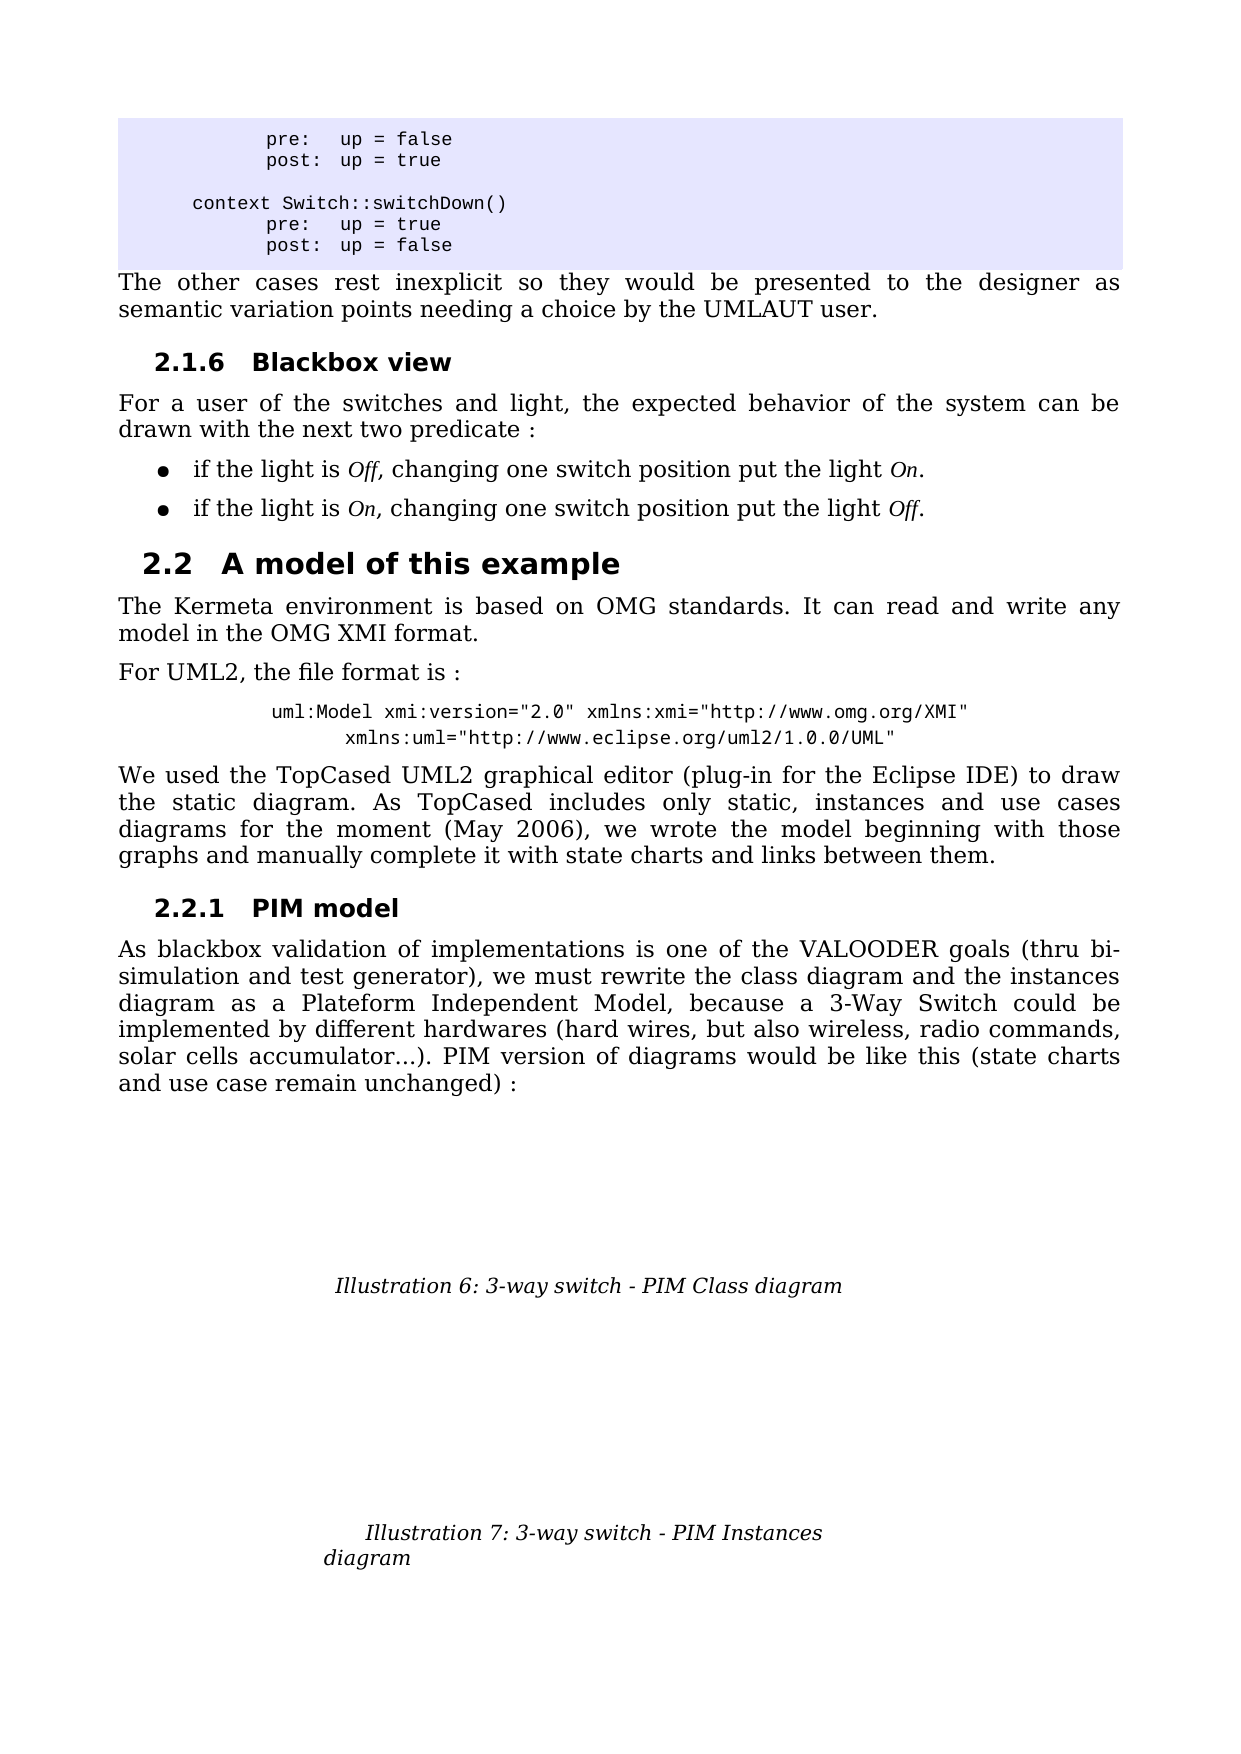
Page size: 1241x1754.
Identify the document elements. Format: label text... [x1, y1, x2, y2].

text Illustration 7: 3-way switch - PIM Instances diagram [324, 1331, 899, 1570]
subtitle PIM model [153, 894, 1122, 924]
text As blackbox validation of implementations is one of the VALOODER goals (thru bi-simulation and test generator), we must rewrite the class diagram and the instances diagram as a Plateform Independent Model, because a 3-Way Switch could be implemented by different hardwares (hard wires, but also wireless, radio commands, solar cells accumulator...). PIM version of diagrams would be like this (state charts and use case remain unchanged) : [118, 936, 1122, 1097]
list if the light is Off, changing one switch position put the light On. [156, 456, 1122, 482]
list context Switch::switchDown() pre: up = true post: up = false [119, 182, 1122, 269]
list pre: up = false post: up = true [119, 119, 1122, 182]
text uml:Model xmi:version="2.0" xmlns:xmi="http://www.omg.org/XMI" xmlns:uml="http://www.eclipse.org/uml2/1.0.0/UML" [118, 699, 1122, 750]
text The Kermeta environment is based on OMG standards. It can read and write any model in the OMG XMI format. [118, 593, 1122, 647]
subtitle A model of this example [142, 547, 1122, 581]
list if the light is On, changing one switch position put the light Off. [156, 495, 1122, 522]
text Illustration 6: 3-way switch - PIM Class diagram [293, 1099, 916, 1298]
subtitle Blackbox view [153, 348, 1122, 377]
text We used the TopCased UML2 graphical editor (plug-in for the Eclipse IDE) to draw the static diagram. As TopCased includes only static, instances and use cases diagrams for the moment (May 2006), we wrote the model beginning with those graphs and manually complete it with state charts and links between them. [118, 762, 1122, 869]
text For a user of the switches and light, the expected behavior of the system can be drawn with the next two predicate : [118, 390, 1122, 443]
text For UML2, the file format is : [118, 659, 1122, 686]
text The other cases rest inexplicit so they would be presented to the designer as semantic variation points needing a choice by the UMLAUT user. [118, 270, 1122, 323]
